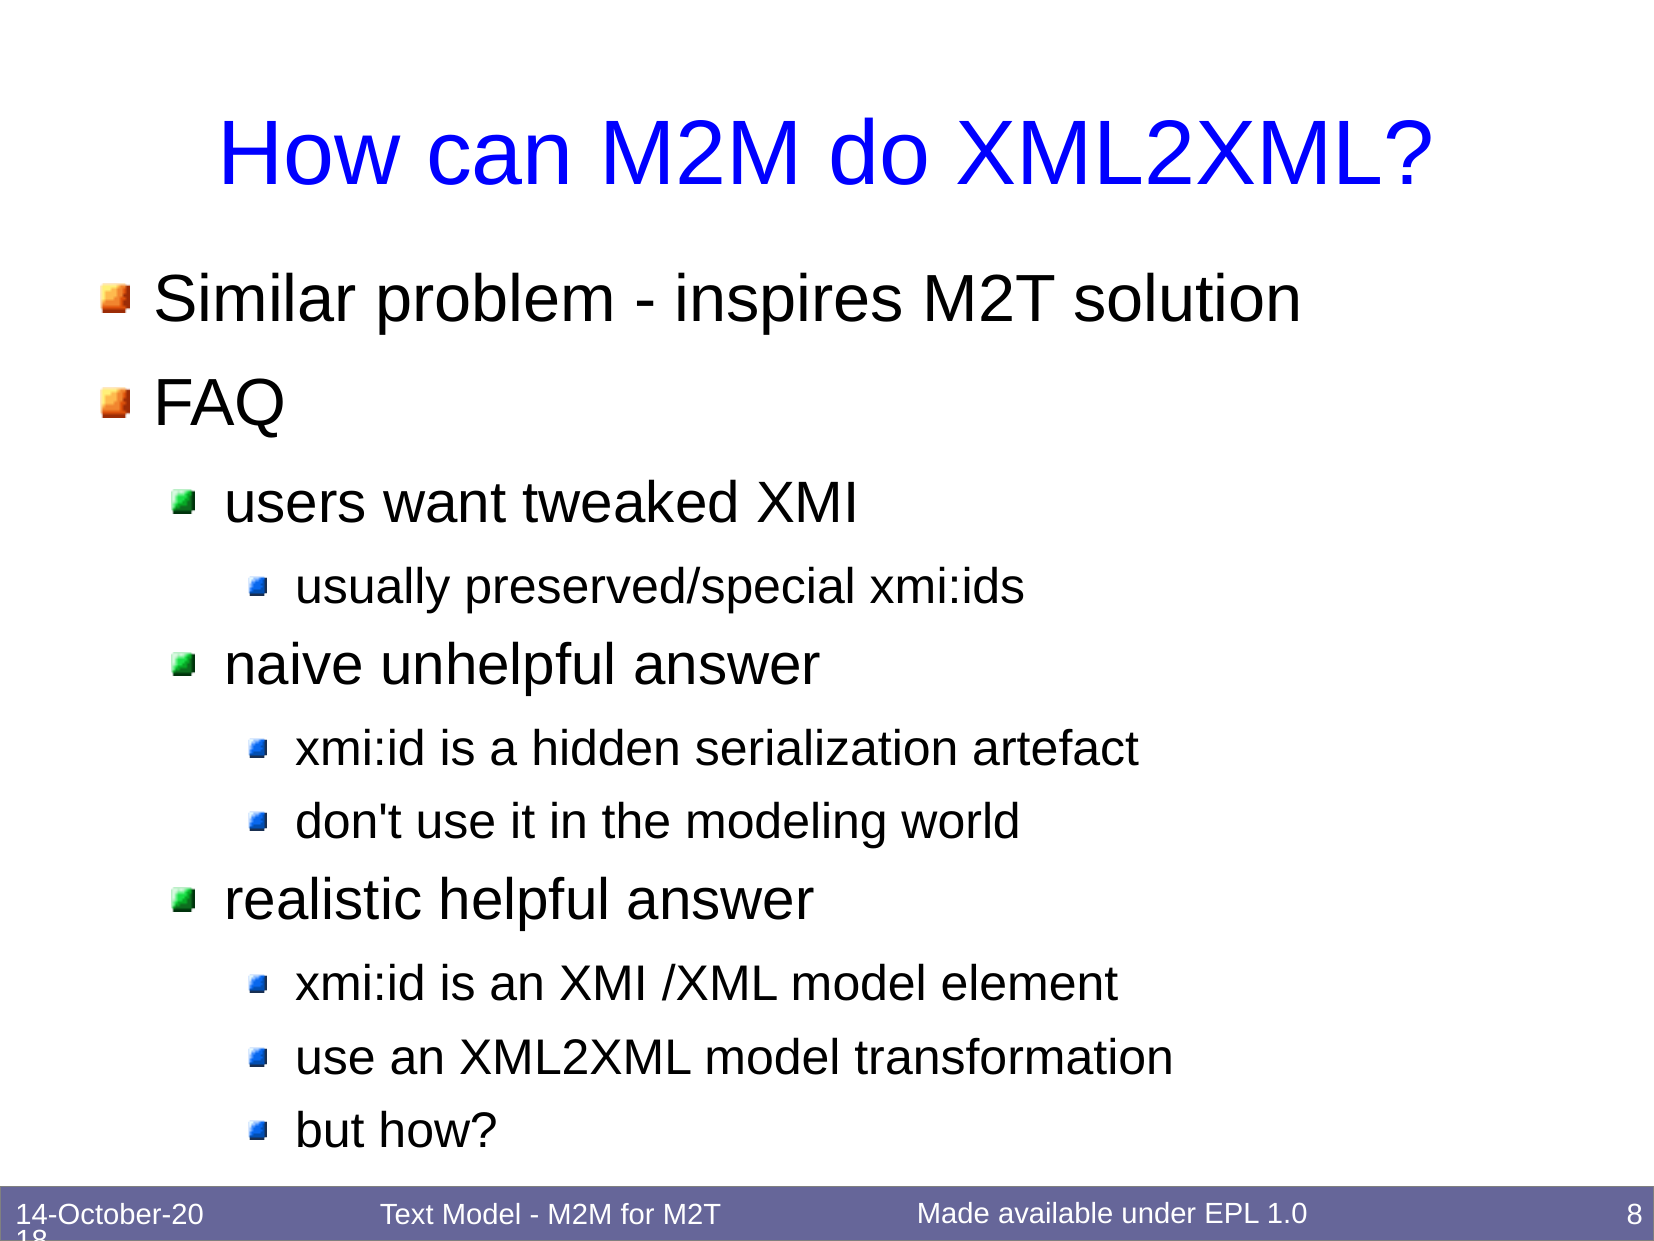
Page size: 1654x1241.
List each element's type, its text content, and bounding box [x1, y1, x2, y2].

list Similar problem - inspires M2T solution FAQ users want tweaked XMI usually preserved/special xmi:ids naive unhelpful answer xmi:id is a hidden serialization artefact don't use it in the modeling world realistic helpful answer xmi:id is an XMI /XML model element use an XML2XML model transformation but how? [82, 260, 1571, 1188]
title How can M2M do XML2XML? [82, 49, 1571, 257]
